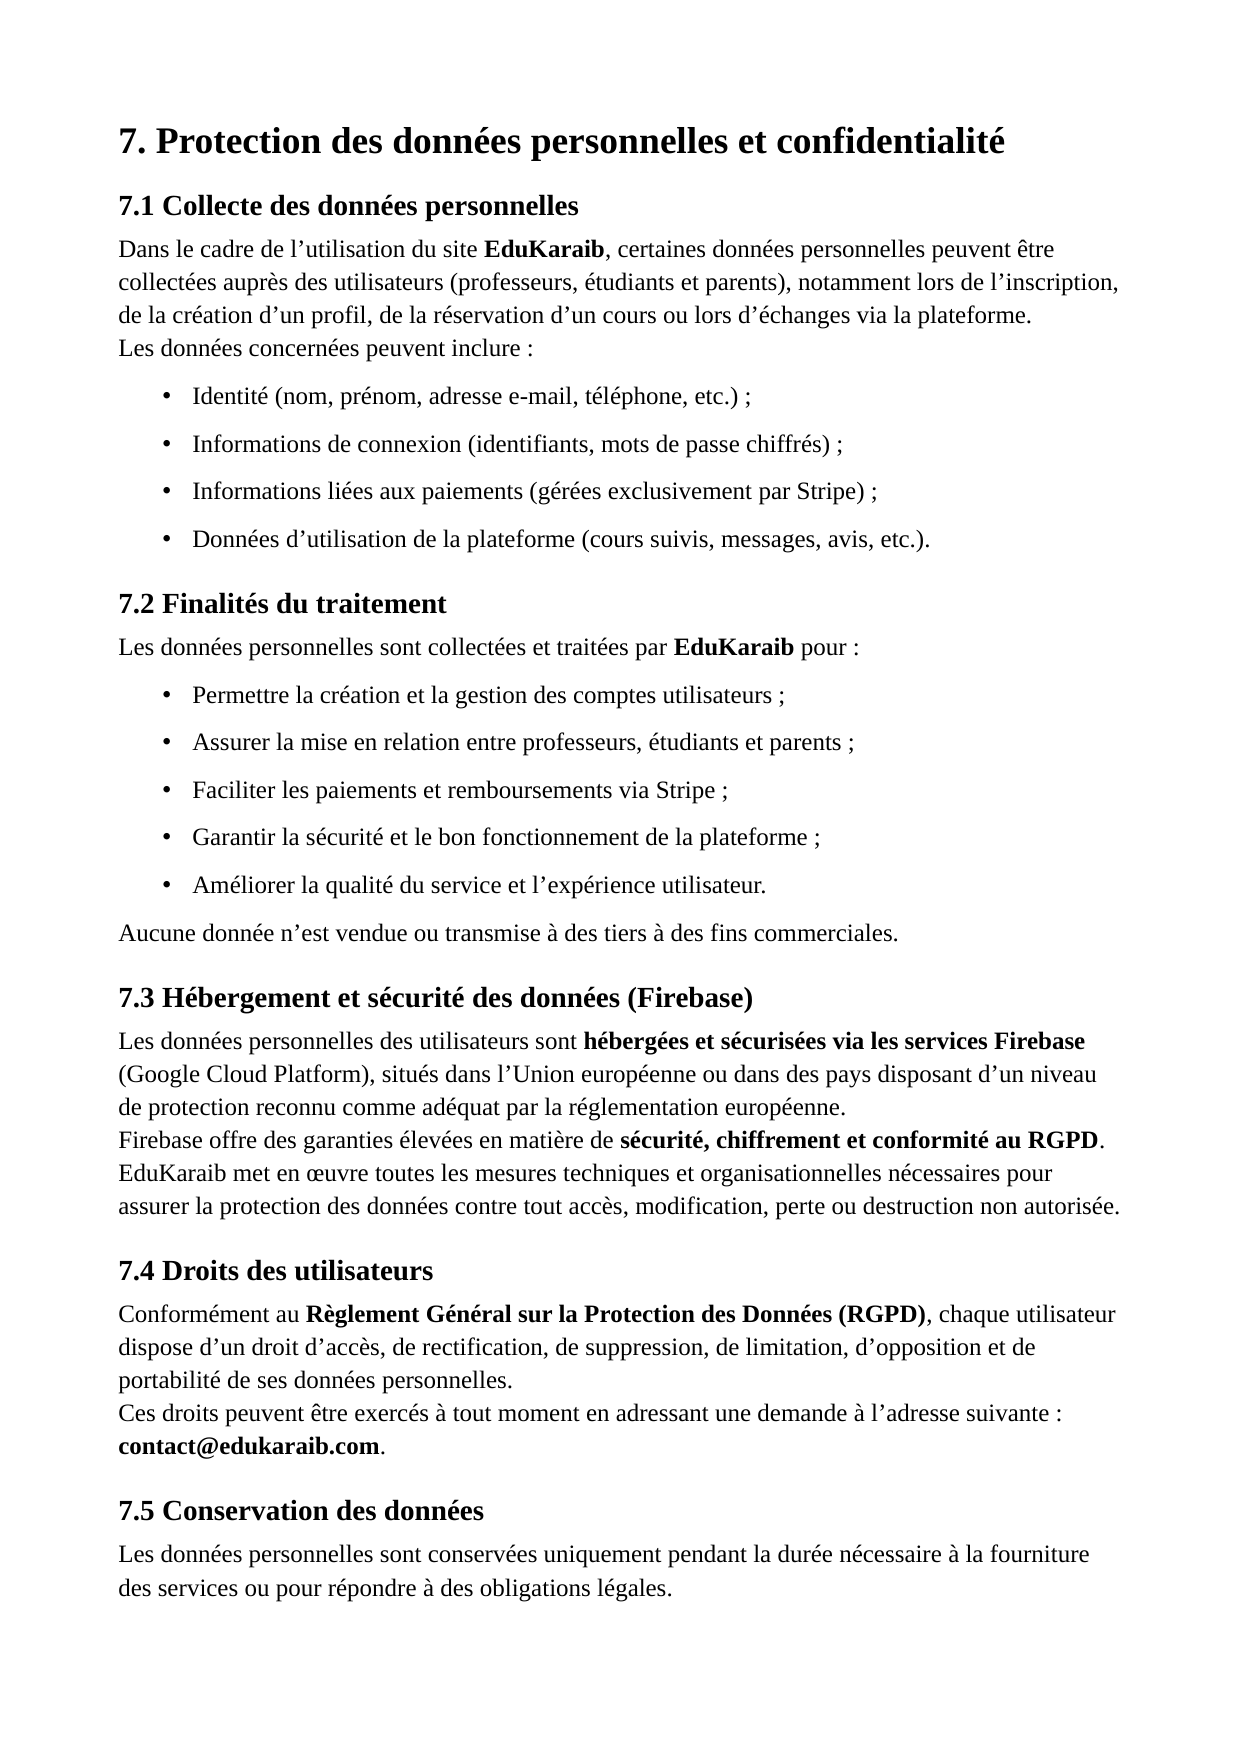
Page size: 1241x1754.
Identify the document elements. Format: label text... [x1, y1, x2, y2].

subtitle 7. Protection des données personnelles et confidentialité [118, 118, 1122, 161]
subtitle 7.3 Hébergement et sécurité des données (Firebase) [118, 980, 1122, 1013]
list Données d’utilisation de la plateforme (cours suivis, messages, avis, etc.). [162, 524, 1122, 553]
list Assurer la mise en relation entre professeurs, étudiants et parents ; [162, 727, 1122, 756]
text Les données personnelles des utilisateurs sont hébergées et sécurisées via les services Firebase (Google Cloud Platform), situés dans l’Union européenne ou dans des pays disposant d’un niveau de protection reconnu comme adéquat par la réglementation européenne. Firebase offre des garanties élevées en matière de sécurité, chiffrement et conformité au RGPD. EduKaraib met en œuvre toutes les mesures techniques et organisationnelles nécessaires pour assurer la protection des données contre tout accès, modification, perte ou destruction non autorisée. [118, 1026, 1122, 1220]
subtitle 7.4 Droits des utilisateurs [118, 1253, 1122, 1287]
list Permettre la création et la gestion des comptes utilisateurs ; [162, 680, 1122, 708]
list Informations de connexion (identifiants, mots de passe chiffrés) ; [162, 429, 1122, 457]
subtitle 7.1 Collecte des données personnelles [118, 188, 1122, 222]
text Conformément au Règlement Général sur la Protection des Données (RGPD), chaque utilisateur dispose d’un droit d’accès, de rectification, de suppression, de limitation, d’opposition et de portabilité de ses données personnelles. Ces droits peuvent être exercés à tout moment en adressant une demande à l’adresse suivante : contact@edukaraib.com. [118, 1299, 1122, 1460]
text Dans le cadre de l’utilisation du site EduKaraib, certaines données personnelles peuvent être collectées auprès des utilisateurs (professeurs, étudiants et parents), notamment lors de l’inscription, de la création d’un profil, de la réservation d’un cours ou lors d’échanges via la plateforme. Les données concernées peuvent inclure : [118, 234, 1122, 362]
list Garantir la sécurité et le bon fonctionnement de la plateforme ; [162, 822, 1122, 851]
subtitle 7.2 Finalités du traitement [118, 586, 1122, 619]
list Informations liées aux paiements (gérées exclusivement par Stripe) ; [162, 476, 1122, 505]
text Les données personnelles sont conservées uniquement pendant la durée nécessaire à la fourniture des services ou pour répondre à des obligations légales. [118, 1539, 1122, 1601]
text Aucune donnée n’est vendue ou transmise à des tiers à des fins commerciales. [118, 918, 1122, 946]
subtitle 7.5 Conservation des données [118, 1493, 1122, 1527]
text Les données personnelles sont collectées et traitées par EduKaraib pour : [118, 632, 1122, 661]
list Faciliter les paiements et remboursements via Stripe ; [162, 775, 1122, 804]
list Améliorer la qualité du service et l’expérience utilisateur. [162, 870, 1122, 899]
list Identité (nom, prénom, adresse e-mail, téléphone, etc.) ; [162, 381, 1122, 410]
